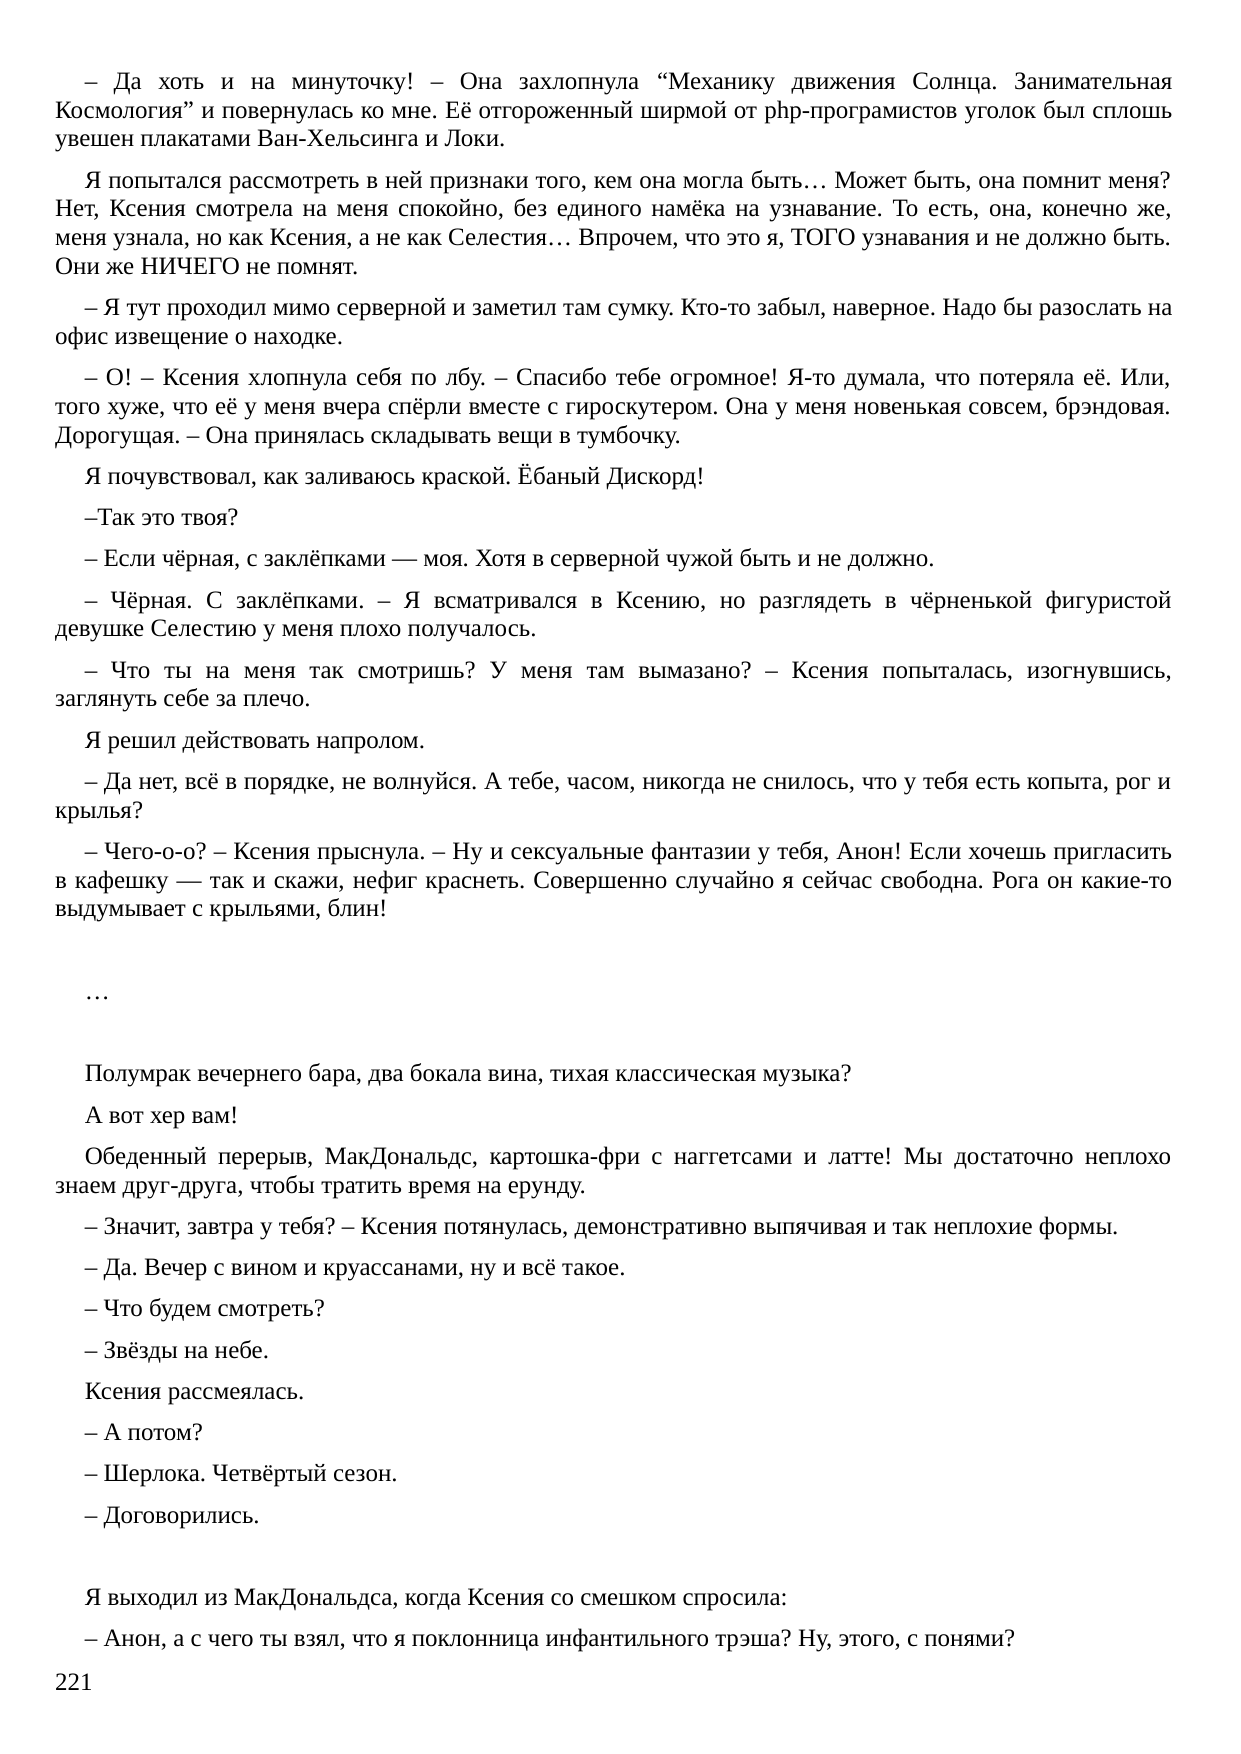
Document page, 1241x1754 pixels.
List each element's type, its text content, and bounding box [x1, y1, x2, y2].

text – Чего-о-о? – Ксения прыснула. – Ну и сексуальные фантазии у тебя, Анон! Если хочешь пригласить в кафешку — так и скажи, нефиг краснеть. Совершенно случайно я сейчас свободна. Рога он какие-то выдумывает с крыльями, блин! [55, 836, 1173, 922]
text – Я тут проходил мимо серверной и заметил там сумку. Кто-то забыл, наверное. Надо бы разослать на офис извещение о находке. [55, 292, 1173, 350]
text – Звёзды на небе. [55, 1335, 1173, 1363]
text Полумрак вечернего бара, два бокала вина, тихая классическая музыка? [55, 1058, 1173, 1087]
text – Да хоть и на минуточку! – Она захлопнула “Механику движения Солнца. Занимательная Космология” и повернулась ко мне. Её отгороженный ширмой от php-програмистов уголок был сплошь увешен плакатами Ван-Хельсинга и Локи. [55, 66, 1173, 152]
text –Так это твоя? [55, 502, 1173, 531]
text Обеденный перерыв, МакДональдс, картошка-фри с наггетсами и латте! Мы достаточно неплохо знаем друг-друга, чтобы тратить время на ерунду. [55, 1141, 1173, 1198]
text – Шерлока. Четвёртый сезон. [55, 1458, 1173, 1487]
text – О! – Ксения хлопнула себя по лбу. – Спасибо тебе огромное! Я-то думала, что потеряла её. Или, того хуже, что её у меня вчера спёрли вместе с гироскутером. Она у меня новенькая совсем, брэндовая. Дорогущая. – Она принялась складывать вещи в тумбочку. [55, 362, 1173, 448]
text – Да нет, всё в порядке, не волнуйся. А тебе, часом, никогда не снилось, что у тебя есть копыта, рог и крылья? [55, 766, 1173, 823]
text Я решил действовать напролом. [55, 725, 1173, 753]
text А вот хер вам! [55, 1100, 1173, 1128]
text – Если чёрная, с заклёпками — моя. Хотя в серверной чужой быть и не должно. [55, 543, 1173, 572]
text … [55, 976, 1173, 1005]
text – Что будем смотреть? [55, 1293, 1173, 1322]
text – Договорились. [55, 1500, 1173, 1528]
text Я попытался рассмотреть в ней признаки того, кем она могла быть… Может быть, она помнит меня? Нет, Ксения смотрела на меня спокойно, без единого намёка на узнавание. То есть, она, конечно же, меня узнала, но как Ксения, а не как Селестия… Впрочем, что это я, ТОГО узнавания и не должно быть. Они же НИЧЕГО не помнят. [55, 165, 1173, 280]
text Я выходил из МакДональдса, когда Ксения со смешком спросила: [55, 1582, 1173, 1611]
text – Да. Вечер с вином и круассанами, ну и всё такое. [55, 1252, 1173, 1281]
text – Значит, завтра у тебя? – Ксения потянулась, демонстративно выпячивая и так неплохие формы. [55, 1211, 1173, 1240]
text – А потом? [55, 1417, 1173, 1446]
text – Чёрная. С заклёпками. – Я всматривался в Ксению, но разглядеть в чёрненькой фигуристой девушке Селестию у меня плохо получалось. [55, 585, 1173, 642]
text – Анон, а с чего ты взял, что я поклонница инфантильного трэша? Ну, этого, с понями? [55, 1623, 1173, 1652]
text Ксения рассмеялась. [55, 1376, 1173, 1405]
text – Что ты на меня так смотришь? У меня там вымазано? – Ксения попыталась, изогнувшись, заглянуть себе за плечо. [55, 655, 1173, 712]
text Я почувствовал, как заливаюсь краской. Ёбаный Дискорд! [55, 461, 1173, 490]
